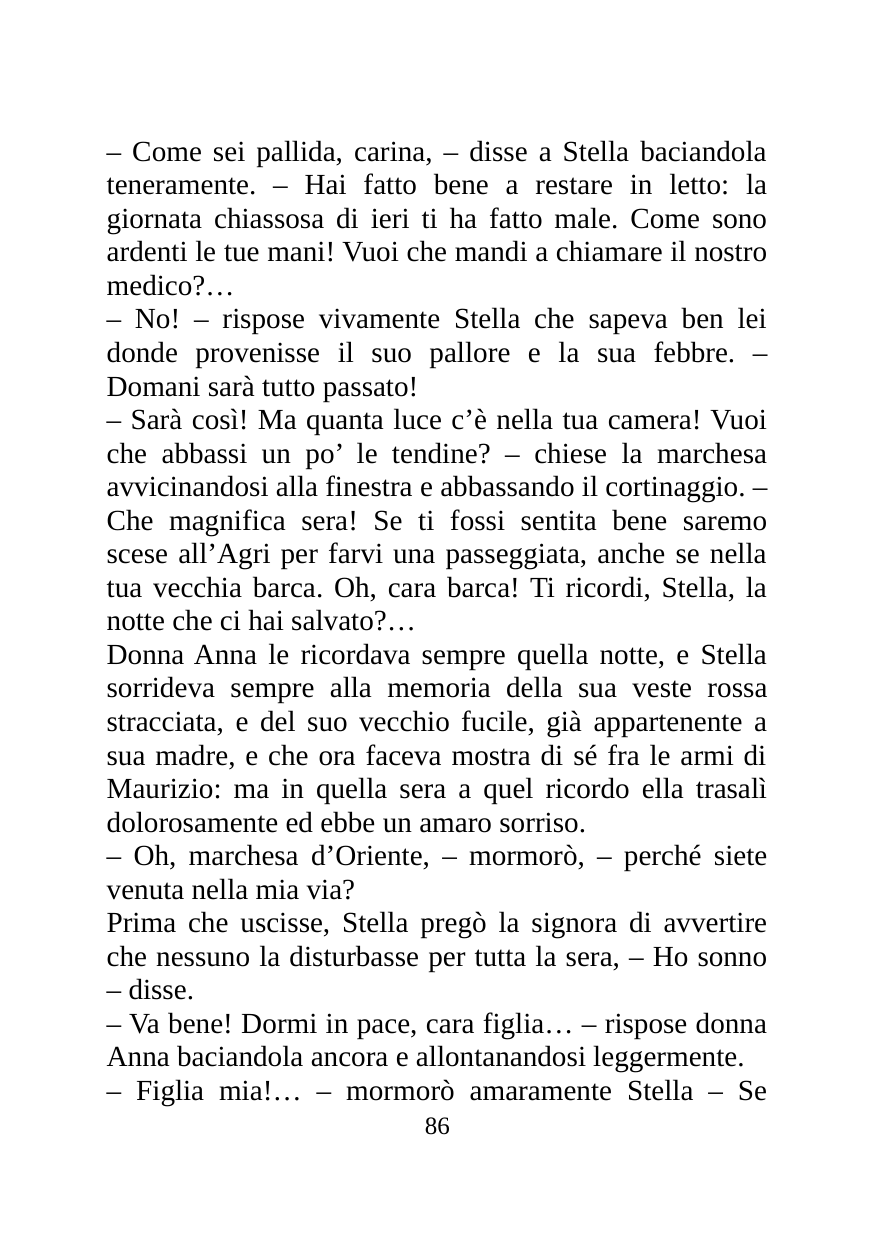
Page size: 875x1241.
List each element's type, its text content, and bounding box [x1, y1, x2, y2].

text – Va bene! Dormi in pace, cara figlia… – rispose donna Anna baciandola ancora e allontanandosi leggermente. [106, 1006, 768, 1073]
text Prima che uscisse, Stella pregò la signora di avvertire che nessuno la disturbasse per tutta la sera, – Ho sonno – disse. [106, 905, 768, 1006]
text – Sarà così! Ma quanta luce c’è nella tua camera! Vuoi che abbassi un po’ le tendine? – chiese la marchesa avvicinandosi alla finestra e abbassando il cortinaggio. – Che magnifica sera! Se ti fossi sentita bene saremo scese all’Agri per farvi una passeggiata, anche se nella tua vecchia barca. Oh, cara barca! Ti ricordi, Stella, la notte che ci hai salvato?… [106, 402, 768, 637]
text – Come sei pallida, carina, – disse a Stella baciandola teneramente. – Hai fatto bene a restare in letto: la giornata chiassosa di ieri ti ha fatto male. Come sono ardenti le tue mani! Vuoi che mandi a chiamare il nostro medico?… [106, 134, 768, 302]
text – Oh, marchesa d’Oriente, – mormorò, – perché siete venuta nella mia via? [106, 838, 768, 905]
text – Figlia mia!… – mormorò amaramente Stella – Se [106, 1073, 768, 1107]
text – No! – rispose vivamente Stella che sapeva ben lei donde provenisse il suo pallore e la sua febbre. – Domani sarà tutto passato! [106, 302, 768, 402]
text Donna Anna le ricordava sempre quella notte, e Stella sorrideva sempre alla memoria della sua veste rossa stracciata, e del suo vecchio fucile, già appartenente a sua madre, e che ora faceva mostra di sé fra le armi di Maurizio: ma in quella sera a quel ricordo ella trasalì dolorosamente ed ebbe un amaro sorriso. [106, 637, 768, 838]
